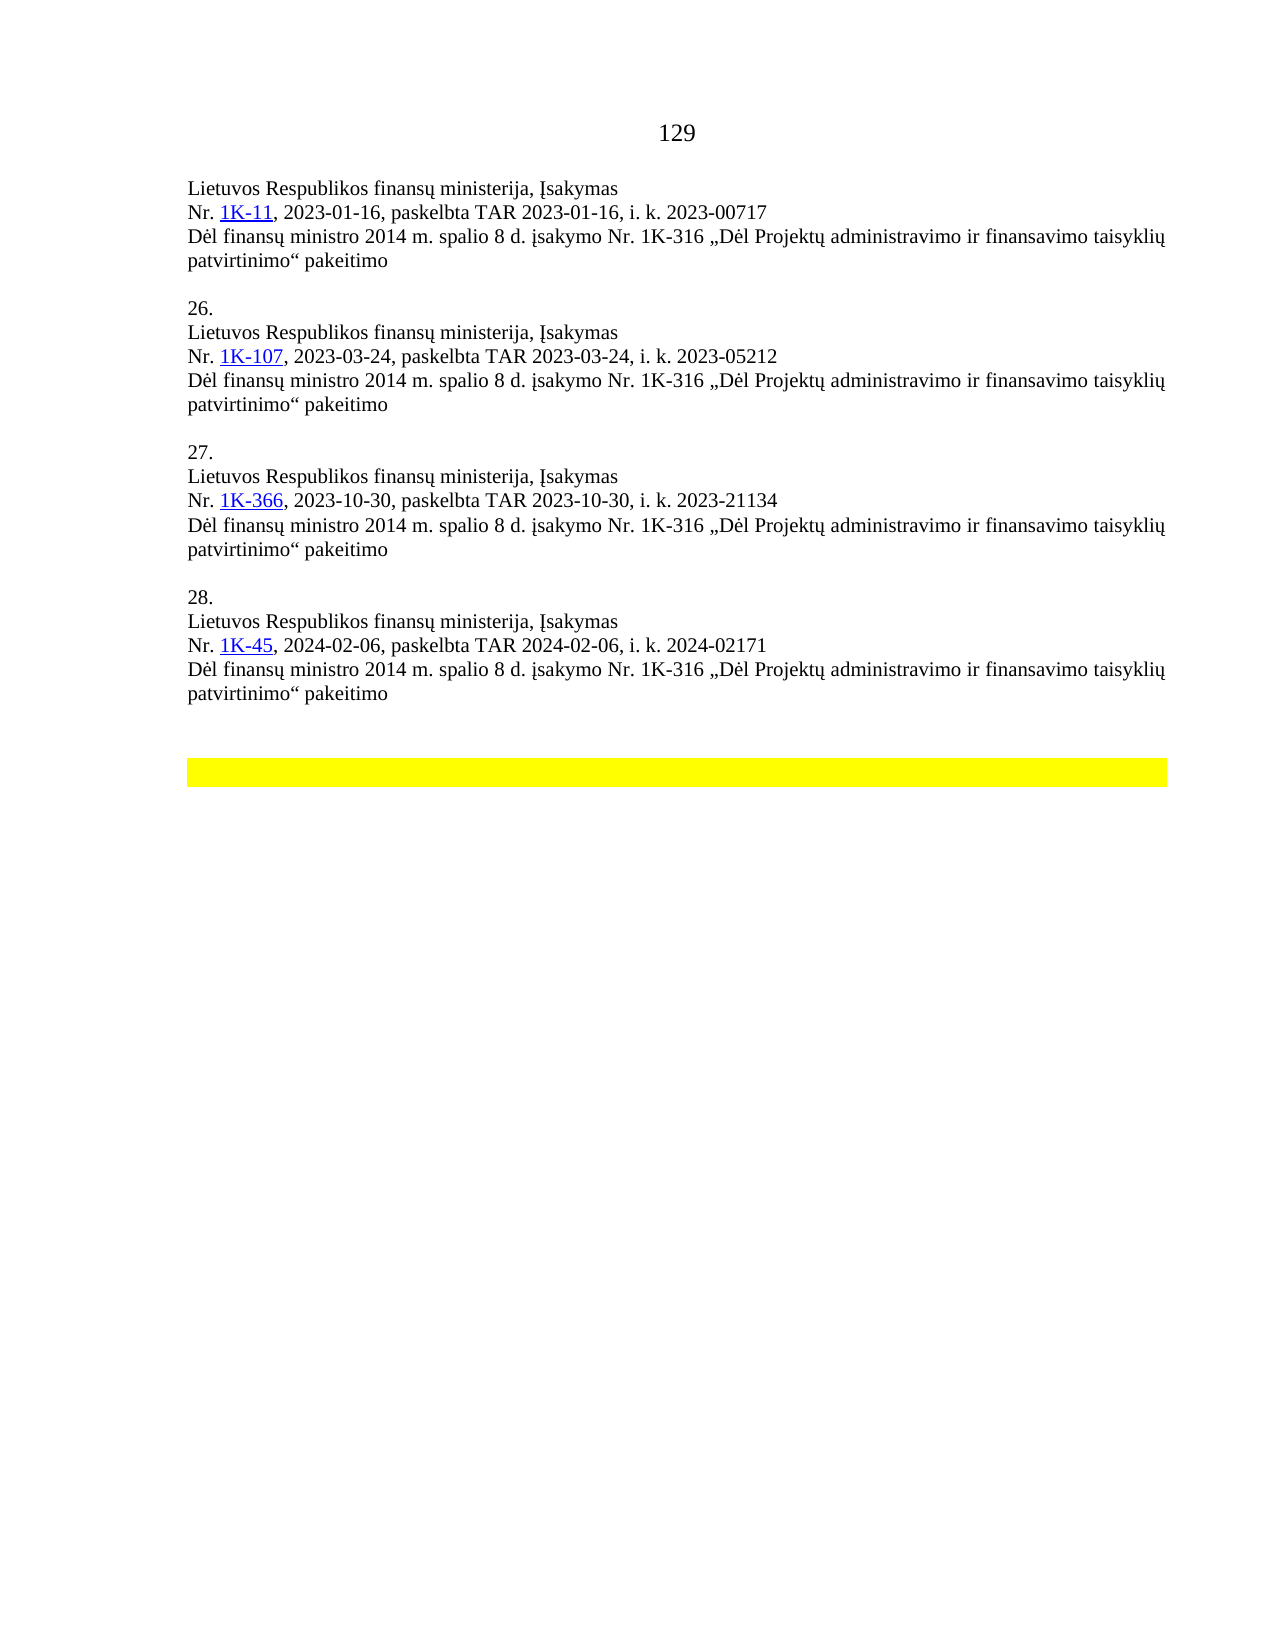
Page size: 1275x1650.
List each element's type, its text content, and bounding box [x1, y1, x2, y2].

text Lietuvos Respublikos finansų ministerija, Įsakymas [187, 320, 1167, 344]
text Dėl finansų ministro 2014 m. spalio 8 d. įsakymo Nr. 1K-316 „Dėl Projektų administravimo ir finansavimo taisyklių patvirtinimo“ pakeitimo [187, 224, 1167, 272]
text 28. [187, 585, 1167, 609]
text Nr. 1K-366, 2023-10-30, paskelbta TAR 2023-10-30, i. k. 2023-21134 [187, 488, 1167, 512]
text Dėl finansų ministro 2014 m. spalio 8 d. įsakymo Nr. 1K-316 „Dėl Projektų administravimo ir finansavimo taisyklių patvirtinimo“ pakeitimo [187, 657, 1167, 705]
text Lietuvos Respublikos finansų ministerija, Įsakymas [187, 176, 1167, 200]
text Dėl finansų ministro 2014 m. spalio 8 d. įsakymo Nr. 1K-316 „Dėl Projektų administravimo ir finansavimo taisyklių patvirtinimo“ pakeitimo [187, 368, 1167, 416]
text Lietuvos Respublikos finansų ministerija, Įsakymas [187, 609, 1167, 633]
text 26. [187, 296, 1167, 320]
text Nr. 1K-11, 2023-01-16, paskelbta TAR 2023-01-16, i. k. 2023-00717 [187, 200, 1167, 224]
text Nr. 1K-107, 2023-03-24, paskelbta TAR 2023-03-24, i. k. 2023-05212 [187, 344, 1167, 368]
text Lietuvos Respublikos finansų ministerija, Įsakymas [187, 464, 1167, 488]
text Dėl finansų ministro 2014 m. spalio 8 d. įsakymo Nr. 1K-316 „Dėl Projektų administravimo ir finansavimo taisyklių patvirtinimo“ pakeitimo [187, 512, 1167, 561]
text 27. [187, 440, 1167, 464]
text Nr. 1K-45, 2024-02-06, paskelbta TAR 2024-02-06, i. k. 2024-02171 [187, 633, 1167, 657]
